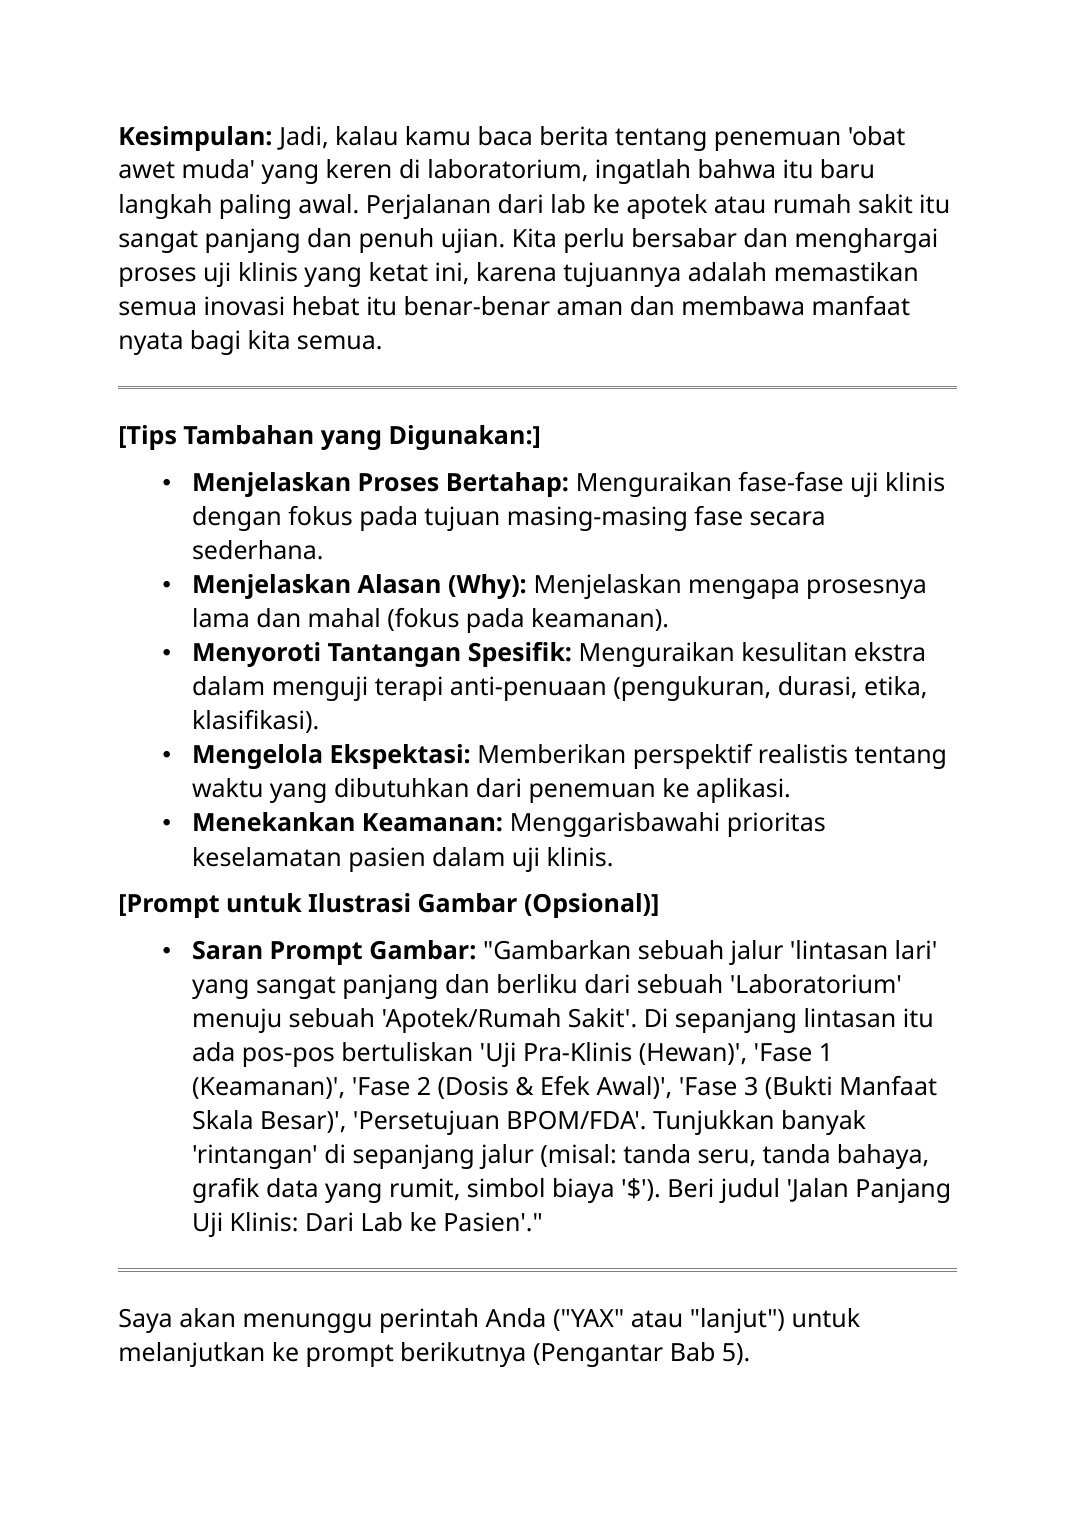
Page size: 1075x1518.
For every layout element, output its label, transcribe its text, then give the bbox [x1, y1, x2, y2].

list Menjelaskan Alasan (Why): Menjelaskan mengapa prosesnya lama dan mahal (fokus pada keamanan). [162, 567, 957, 635]
text [Prompt untuk Ilustrasi Gambar (Opsional)] [118, 886, 957, 920]
list Mengelola Ekspektasi: Memberikan perspektif realistis tentang waktu yang dibutuhkan dari penemuan ke aplikasi. [162, 737, 957, 805]
text [Tips Tambahan yang Digunakan:] [118, 418, 957, 452]
list Menjelaskan Proses Bertahap: Menguraikan fase-fase uji klinis dengan fokus pada tujuan masing-masing fase secara sederhana. [162, 464, 957, 567]
text Kesimpulan: Jadi, kalau kamu baca berita tentang penemuan 'obat awet muda' yang keren di laboratorium, ingatlah bahwa itu baru langkah paling awal. Perjalanan dari lab ke apotek atau rumah sakit itu sangat panjang dan penuh ujian. Kita perlu bersabar dan menghargai proses uji klinis yang ketat ini, karena tujuannya adalah memastikan semua inovasi hebat itu benar-benar aman dan membawa manfaat nyata bagi kita semua. [118, 118, 957, 357]
list Menekankan Keamanan: Menggarisbawahi prioritas keselamatan pasien dalam uji klinis. [162, 805, 957, 873]
text Saya akan menunggu perintah Anda ("YAX" atau "lanjut") untuk melanjutkan ke prompt berikutnya (Pengantar Bab 5). [118, 1300, 957, 1368]
list Menyoroti Tantangan Spesifik: Menguraikan kesulitan ekstra dalam menguji terapi anti-penuaan (pengukuran, durasi, etika, klasifikasi). [162, 635, 957, 737]
list Saran Prompt Gambar: "Gambarkan sebuah jalur 'lintasan lari' yang sangat panjang dan berliku dari sebuah 'Laboratorium' menuju sebuah 'Apotek/Rumah Sakit'. Di sepanjang lintasan itu ada pos-pos bertuliskan 'Uji Pra-Klinis (Hewan)', 'Fase 1 (Keamanan)', 'Fase 2 (Dosis & Efek Awal)', 'Fase 3 (Bukti Manfaat Skala Besar)', 'Persetujuan BPOM/FDA'. Tunjukkan banyak 'rintangan' di sepanjang jalur (misal: tanda seru, tanda bahaya, grafik data yang rumit, simbol biaya '$'). Beri judul 'Jalan Panjang Uji Klinis: Dari Lab ke Pasien'." [162, 932, 957, 1239]
